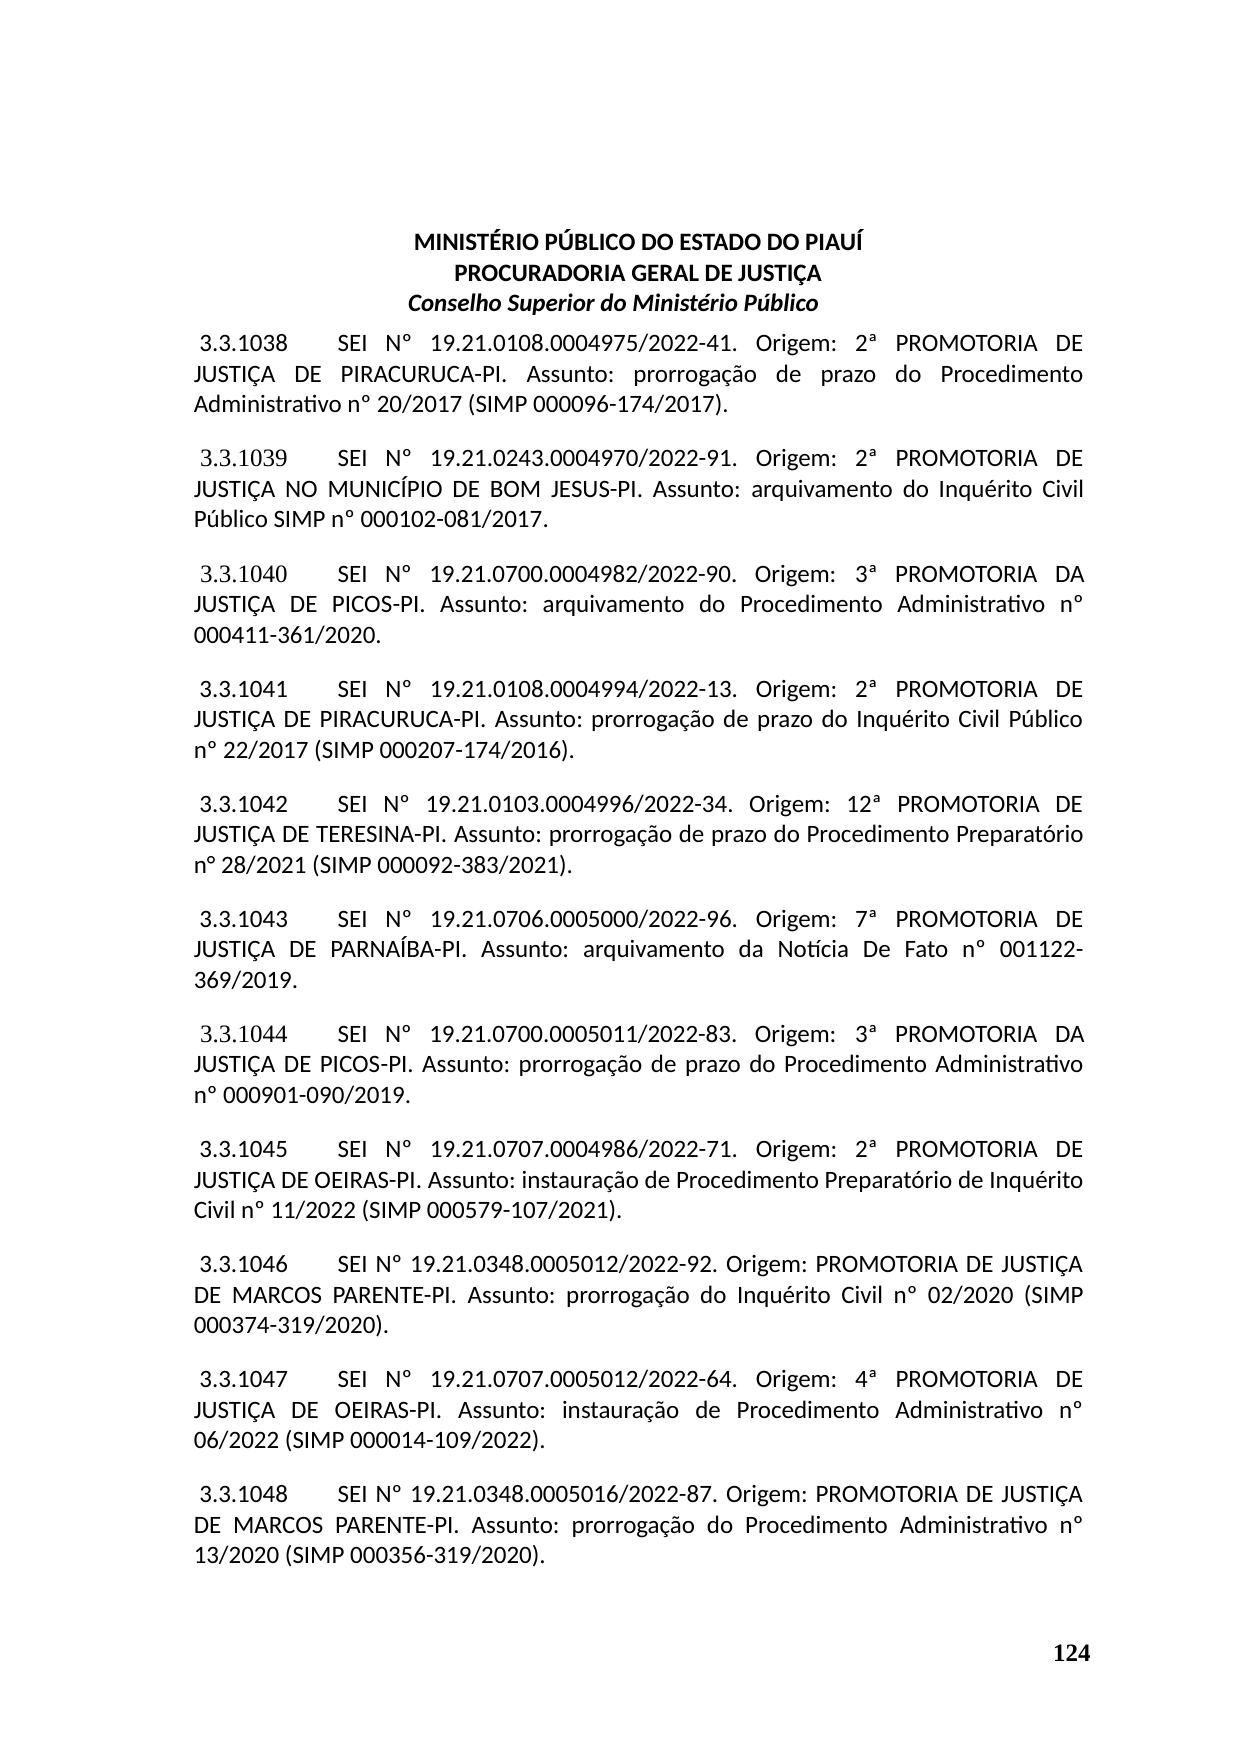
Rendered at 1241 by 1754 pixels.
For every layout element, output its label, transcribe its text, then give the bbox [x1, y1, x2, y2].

list SEI Nº 19.21.0108.0004975/2022-41. Origem: 2ª PROMOTORIA DE JUSTIÇA DE PIRACURUCA-PI. Assunto: prorrogação de prazo do Procedimento Administrativo nº 20/2017 (SIMP 000096-174/2017). [193, 327, 1084, 419]
list SEI Nº 19.21.0348.0005016/2022-87. Origem: PROMOTORIA DE JUSTIÇA DE MARCOS PARENTE-PI. Assunto: prorrogação do Procedimento Administrativo nº 13/2020 (SIMP 000356-319/2020). [193, 1478, 1084, 1570]
list SEI Nº 19.21.0700.0004982/2022-90. Origem: 3ª PROMOTORIA DA JUSTIÇA DE PICOS-PI. Assunto: arquivamento do Procedimento Administrativo nº 000411-361/2020. [193, 558, 1084, 649]
list SEI Nº 19.21.0243.0004970/2022-91. Origem: 2ª PROMOTORIA DE JUSTIÇA NO MUNICÍPIO DE BOM JESUS-PI. Assunto: arquivamento do Inquérito Civil Público SIMP nº 000102-081/2017. [193, 443, 1084, 534]
list SEI Nº 19.21.0348.0005012/2022-92. Origem: PROMOTORIA DE JUSTIÇA DE MARCOS PARENTE-PI. Assunto: prorrogação do Inquérito Civil nº 02/2020 (SIMP 000374-319/2020). [193, 1248, 1084, 1340]
list SEI Nº 19.21.0103.0004996/2022-34. Origem: 12ª PROMOTORIA DE JUSTIÇA DE TERESINA-PI. Assunto: prorrogação de prazo do Procedimento Preparatório n° 28/2021 (SIMP 000092-383/2021). [193, 788, 1084, 879]
list SEI Nº 19.21.0706.0005000/2022-96. Origem: 7ª PROMOTORIA DE JUSTIÇA DE PARNAÍBA-PI. Assunto: arquivamento da Notícia De Fato nº 001122-369/2019. [193, 903, 1084, 994]
list SEI Nº 19.21.0700.0005011/2022-83. Origem: 3ª PROMOTORIA DA JUSTIÇA DE PICOS-PI. Assunto: prorrogação de prazo do Procedimento Administrativo nº 000901-090/2019. [193, 1018, 1084, 1110]
list SEI Nº 19.21.0108.0004994/2022-13. Origem: 2ª PROMOTORIA DE JUSTIÇA DE PIRACURUCA-PI. Assunto: prorrogação de prazo do Inquérito Civil Público nº 22/2017 (SIMP 000207-174/2016). [193, 673, 1084, 764]
list SEI Nº 19.21.0707.0005012/2022-64. Origem: 4ª PROMOTORIA DE JUSTIÇA DE OEIRAS-PI. Assunto: instauração de Procedimento Administrativo nº 06/2022 (SIMP 000014-109/2022). [193, 1363, 1084, 1455]
list SEI Nº 19.21.0707.0004986/2022-71. Origem: 2ª PROMOTORIA DE JUSTIÇA DE OEIRAS-PI. Assunto: instauração de Procedimento Preparatório de Inquérito Civil nº 11/2022 (SIMP 000579-107/2021). [193, 1133, 1084, 1225]
